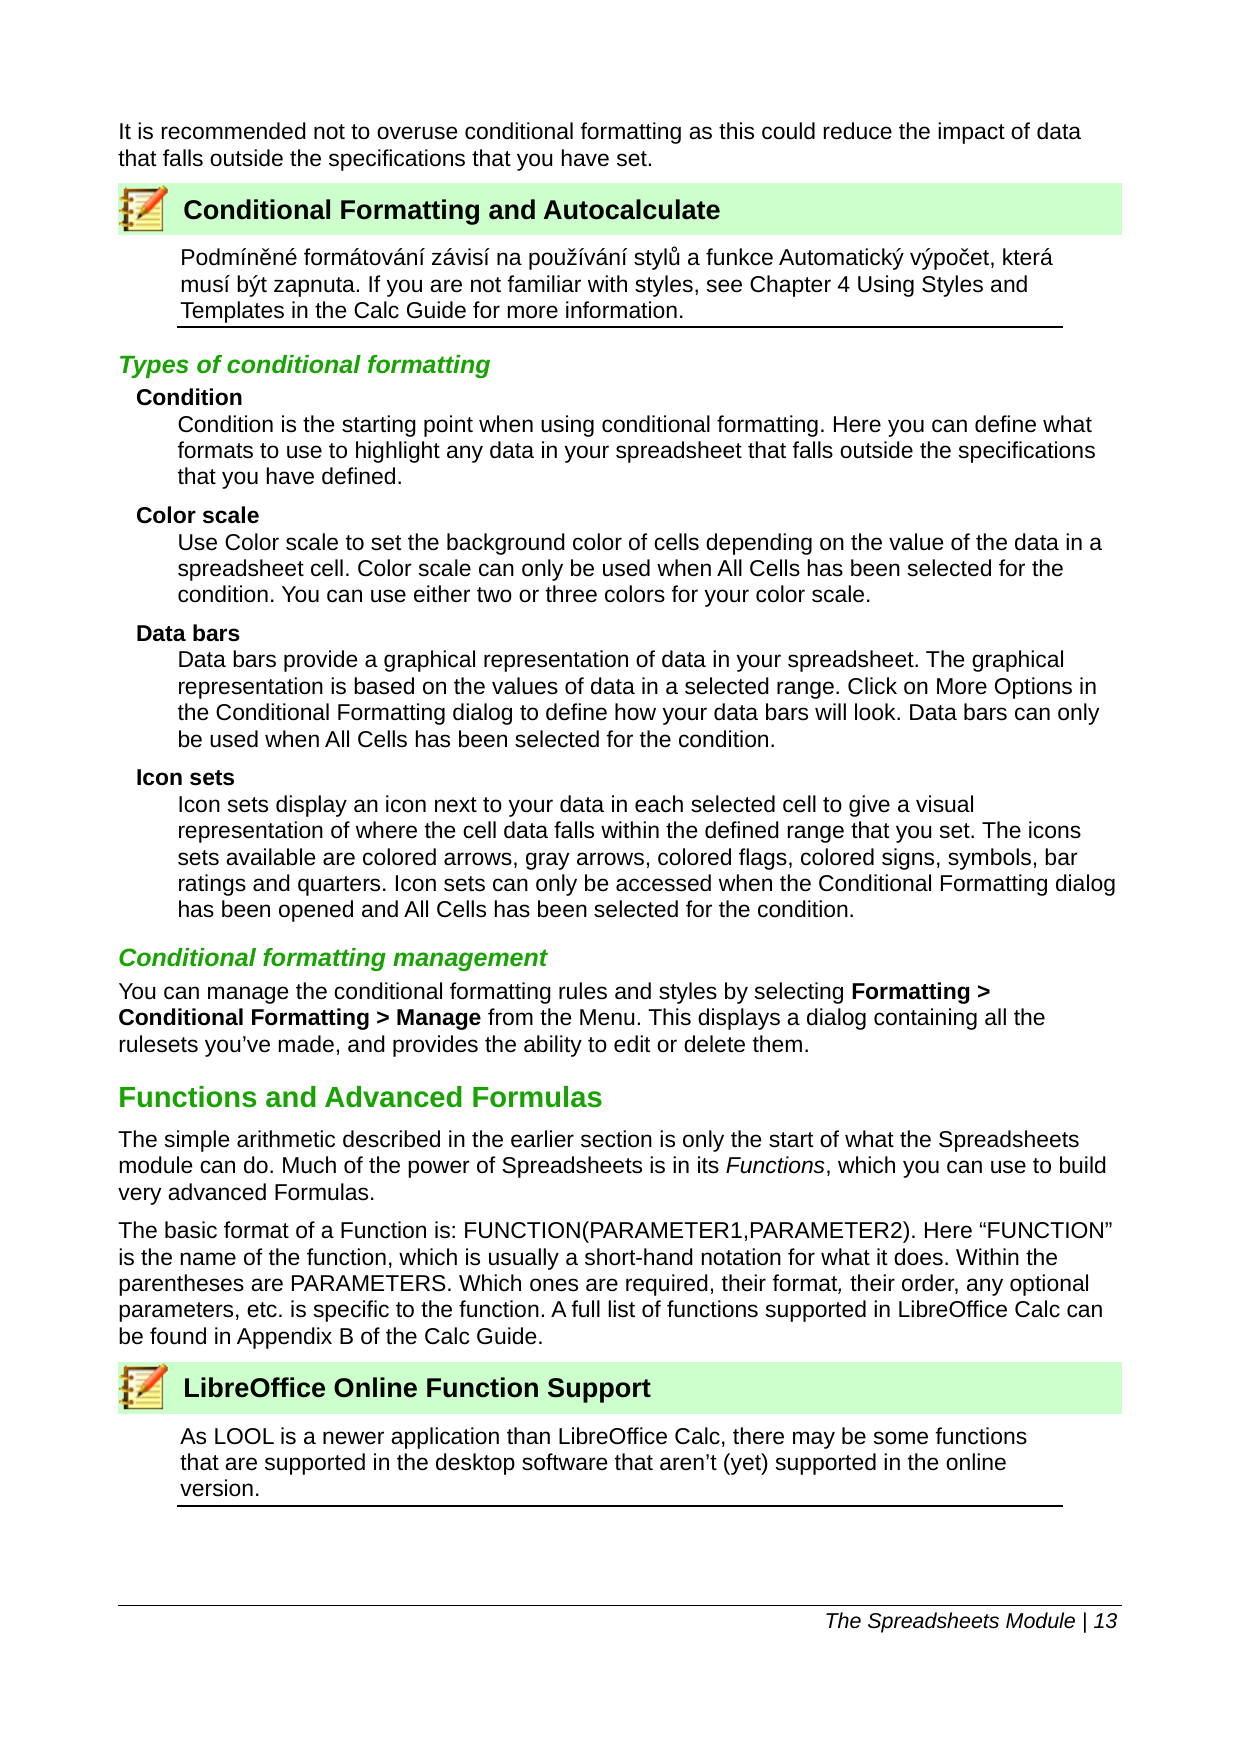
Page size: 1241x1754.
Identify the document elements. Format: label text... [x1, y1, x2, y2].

text Data bars [136, 620, 1122, 646]
text Color scale [136, 502, 1122, 528]
subtitle Functions and Advanced Formulas [118, 1081, 1122, 1114]
text It is recommended not to overuse conditional formatting as this could reduce the impact of data that falls outside the specifications that you have set. [118, 118, 1122, 171]
text Icon sets display an icon next to your data in each selected cell to give a visual representation of where the cell data falls within the defined range that you set. The icons sets available are colored arrows, gray arrows, colored flags, colored signs, symbols, bar ratings and quarters. Icon sets can only be accessed when the Conditional Formatting dialog has been opened and All Cells has been selected for the condition. [177, 791, 1122, 922]
text Data bars provide a graphical representation of data in your spreadsheet. The graphical representation is based on the values of data in a selected range. Click on More Options in the Conditional Formatting dialog to define how your data bars will look. Data bars can only be used when All Cells has been selected for the condition. [177, 646, 1122, 752]
text Condition [136, 384, 1122, 411]
text Icon sets [136, 764, 1122, 791]
text As LOOL is a newer application than LibreOffice Calc, there may be some functions that are supported in the desktop software that aren’t (yet) supported in the online version. [177, 1420, 1063, 1505]
text Condition is the starting point when using conditional formatting. Here you can define what formats to use to highlight any data in your spreadsheet that falls outside the specifications that you have defined. [177, 411, 1122, 490]
picture [119, 184, 170, 235]
text The simple arithmetic described in the earlier section is only the start of what the Spreadsheets module can do. Much of the power of Spreadsheets is in its Functions, which you can use to build very advanced Formulas. [118, 1126, 1122, 1205]
subtitle Conditional formatting management [118, 943, 1122, 972]
text Use Color scale to set the background color of cells depending on the value of the data in a spreadsheet cell. Color scale can only be used when All Cells has been selected for the condition. You can use either two or three colors for your color scale. [177, 528, 1122, 608]
subtitle Conditional Formatting and Autocalculate [118, 183, 1122, 235]
subtitle Types of conditional formatting [118, 349, 1122, 378]
text Podmíněné formátování závisí na používání stylů a funkce Automatický výpočet, která musí být zapnuta. If you are not familiar with styles, see Chapter 4 Using Styles and Templates in the Calc Guide for more information. [177, 241, 1063, 326]
text You can manage the conditional formatting rules and styles by selecting Formatting > Conditional Formatting > Manage from the Menu. This displays a dialog containing all the rulesets you’ve made, and provides the ability to edit or delete them. [118, 978, 1122, 1057]
subtitle LibreOffice Online Function Support [118, 1362, 1122, 1414]
picture [119, 1362, 170, 1413]
text The basic format of a Function is: FUNCTION(PARAMETER1,PARAMETER2). Here “FUNCTION” is the name of the function, which is usually a short-hand notation for what it does. Within the parentheses are PARAMETERS. Which ones are required, their format, their order, any optional parameters, etc. is specific to the function. A full list of functions supported in LibreOffice Calc can be found in Appendix B of the Calc Guide. [118, 1217, 1122, 1349]
